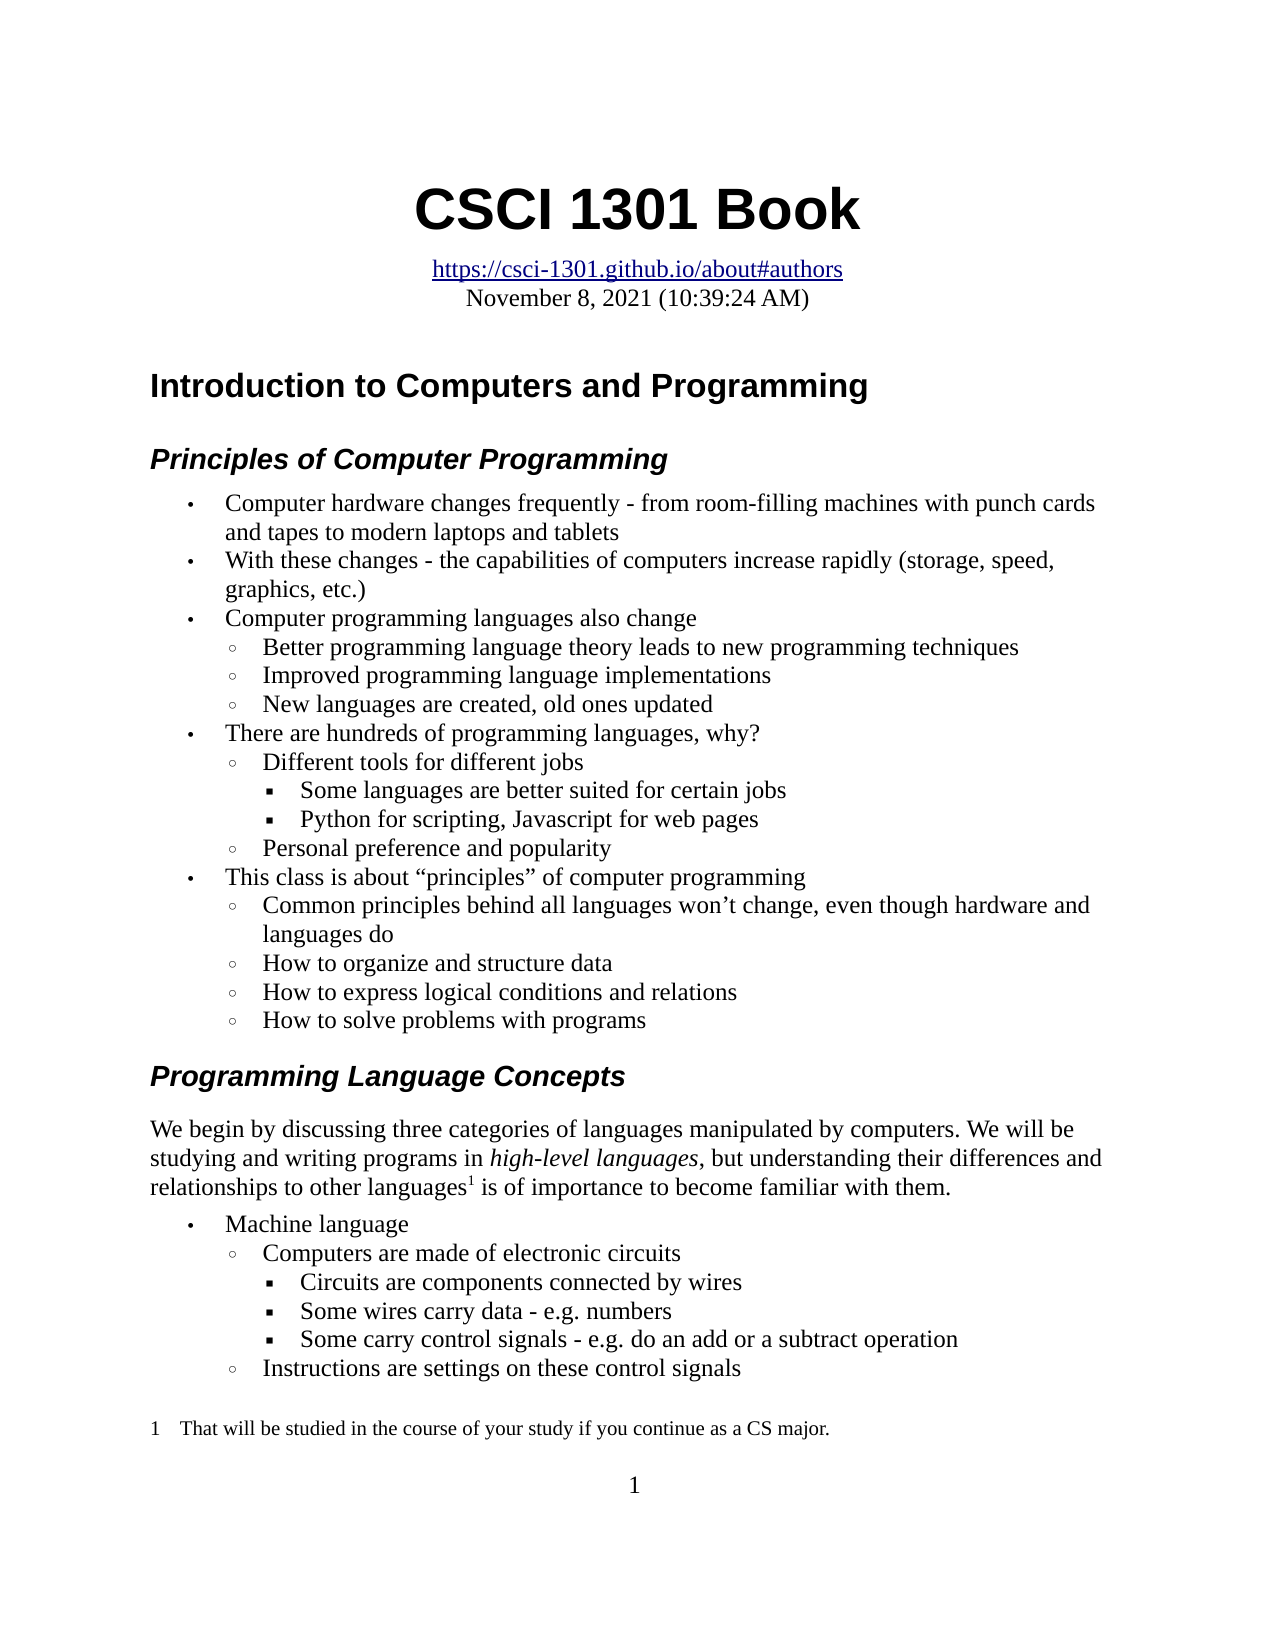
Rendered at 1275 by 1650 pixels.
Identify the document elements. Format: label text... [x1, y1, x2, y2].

text That will be studied in the course of your study if you continue as a CS major. [150, 1416, 1125, 1440]
text https://csci-1301.github.io/about#authors [150, 254, 1125, 283]
text We begin by discussing three categories of languages manipulated by computers. We will be studying and writing programs in high-level languages, but understanding their differences and relationships to other languages is of importance to become familiar with them. [150, 1114, 1125, 1201]
subtitle Programming Language Concepts [150, 1059, 1125, 1093]
list Different tools for different jobs [225, 747, 1125, 776]
list Computer programming languages also change [187, 603, 1125, 632]
list Better programming language theory leads to new programming techniques [225, 632, 1125, 661]
subtitle Principles of Computer Programming [150, 442, 1125, 476]
text November 8, 2021 (10:39:24 AM) [150, 283, 1125, 312]
list Some languages are better suited for certain jobs [262, 776, 1125, 804]
list With these changes - the capabilities of computers increase rapidly (storage, speed, graphics, etc.) [187, 546, 1125, 603]
title CSCI 1301 Book [150, 175, 1125, 242]
list Python for scripting, Javascript for web pages [262, 804, 1125, 833]
list Machine language [187, 1209, 1125, 1238]
subtitle Introduction to Computers and Programming [150, 366, 1125, 404]
list Common principles behind all languages won’t change, even though hardware and languages do [225, 891, 1125, 948]
list There are hundreds of programming languages, why? [187, 718, 1125, 747]
list How to solve problems with programs [225, 1006, 1125, 1034]
list Computers are made of electronic circuits [225, 1238, 1125, 1267]
list New languages are created, old ones updated [225, 689, 1125, 718]
list Computer hardware changes frequently - from room-filling machines with punch cards and tapes to modern laptops and tablets [187, 488, 1125, 546]
list Instructions are settings on these control signals [225, 1353, 1125, 1382]
list How to express logical conditions and relations [225, 977, 1125, 1006]
list Some wires carry data - e.g. numbers [262, 1296, 1125, 1324]
list This class is about “principles” of computer programming [187, 862, 1125, 891]
list Some carry control signals - e.g. do an add or a subtract operation [262, 1324, 1125, 1353]
list Improved programming language implementations [225, 661, 1125, 689]
list Personal preference and popularity [225, 833, 1125, 862]
list Circuits are components connected by wires [262, 1267, 1125, 1296]
list How to organize and structure data [225, 948, 1125, 977]
